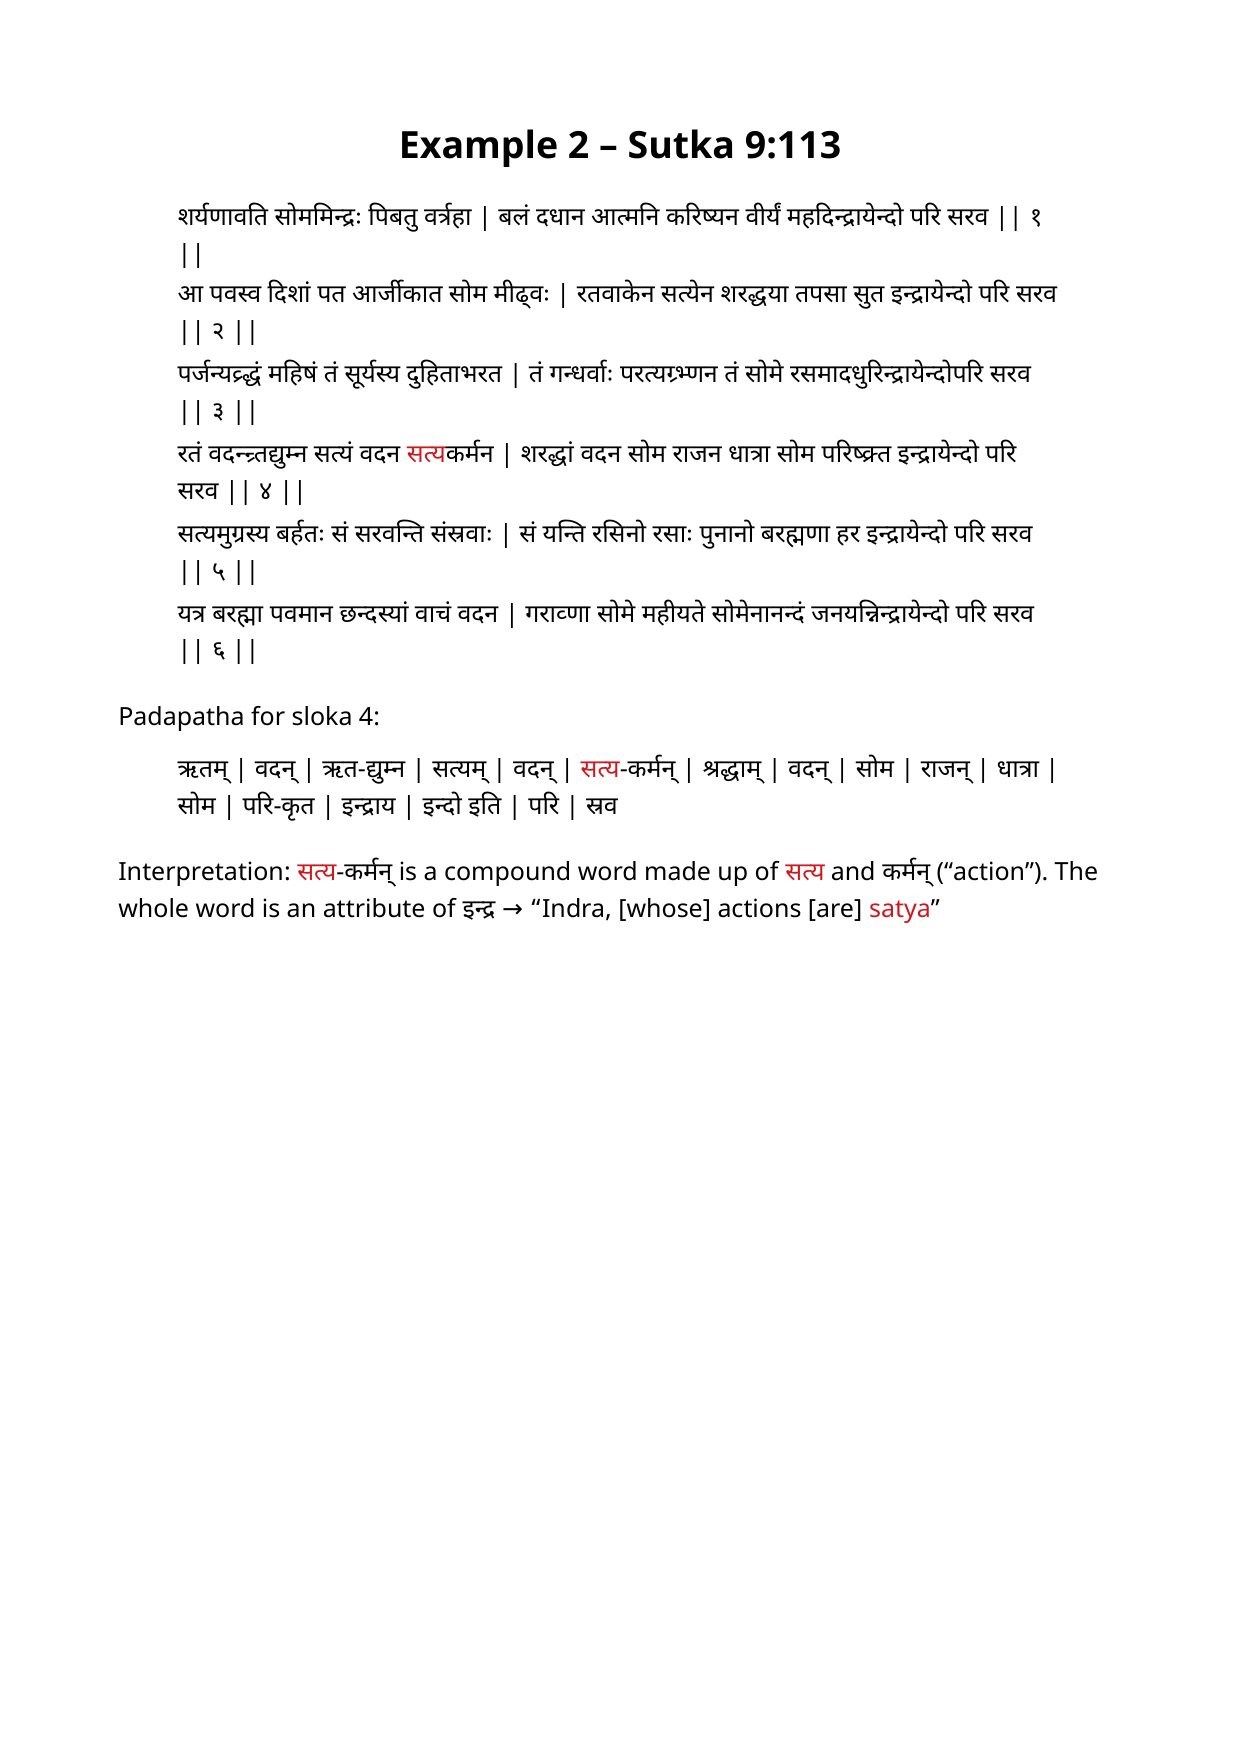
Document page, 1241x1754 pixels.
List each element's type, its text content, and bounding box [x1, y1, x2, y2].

text सत्यमुग्रस्य बर्हतः सं सरवन्ति संस्रवाः | सं यन्ति रसिनो रसाः पुनानो बरह्मणा हर इन्द्रायेन्दो परि सरव || ५ || [177, 515, 1063, 589]
text शर्यणावति सोममिन्द्रः पिबतु वर्त्रहा | बलं दधान आत्मनि करिष्यन वीर्यं महदिन्द्रायेन्दो परि सरव || १ || [177, 199, 1063, 270]
text ऋतम् | वदन् | ऋत-द्युम्न | सत्यम् | वदन् | सत्य-कर्मन् | श्रद्धाम् | वदन् | सोम | राजन् | धात्रा | सोम | परि-कृत | इन्द्राय | इन्दो इति | परि | स्रव [177, 750, 1063, 824]
title Example 2 – Sutka 9:113 [118, 118, 1122, 169]
text आ पवस्व दिशां पत आर्जीकात सोम मीढ्वः | रतवाकेन सत्येन शरद्धया तपसा सुत इन्द्रायेन्दो परि सरव || २ || [177, 276, 1063, 349]
text यत्र बरह्मा पवमान छन्दस्यां वाचं वदन | गराव्णा सोमे महीयते सोमेनानन्दं जनयन्निन्द्रायेन्दो परि सरव || ६ || [177, 595, 1063, 669]
text रतं वदन्न्र्तद्युम्न सत्यं वदन सत्यकर्मन | शरद्धां वदन सोम राजन धात्रा सोम परिष्क्र्त इन्द्रायेन्दो परि सरव || ४ || [177, 435, 1063, 509]
text Interpretation: सत्य-कर्मन् is a compound word made up of सत्य and कर्मन् (“action”). The whole word is an attribute of इन्द्र → “Indra, [whose] actions [are] satya” [118, 854, 1122, 928]
text पर्जन्यव्र्द्धं महिषं तं सूर्यस्य दुहिताभरत | तं गन्धर्वाः परत्यग्र्भ्णन तं सोमे रसमादधुरिन्द्रायेन्दोपरि सरव || ३ || [177, 356, 1063, 429]
text Padapatha for sloka 4: [118, 699, 1122, 733]
